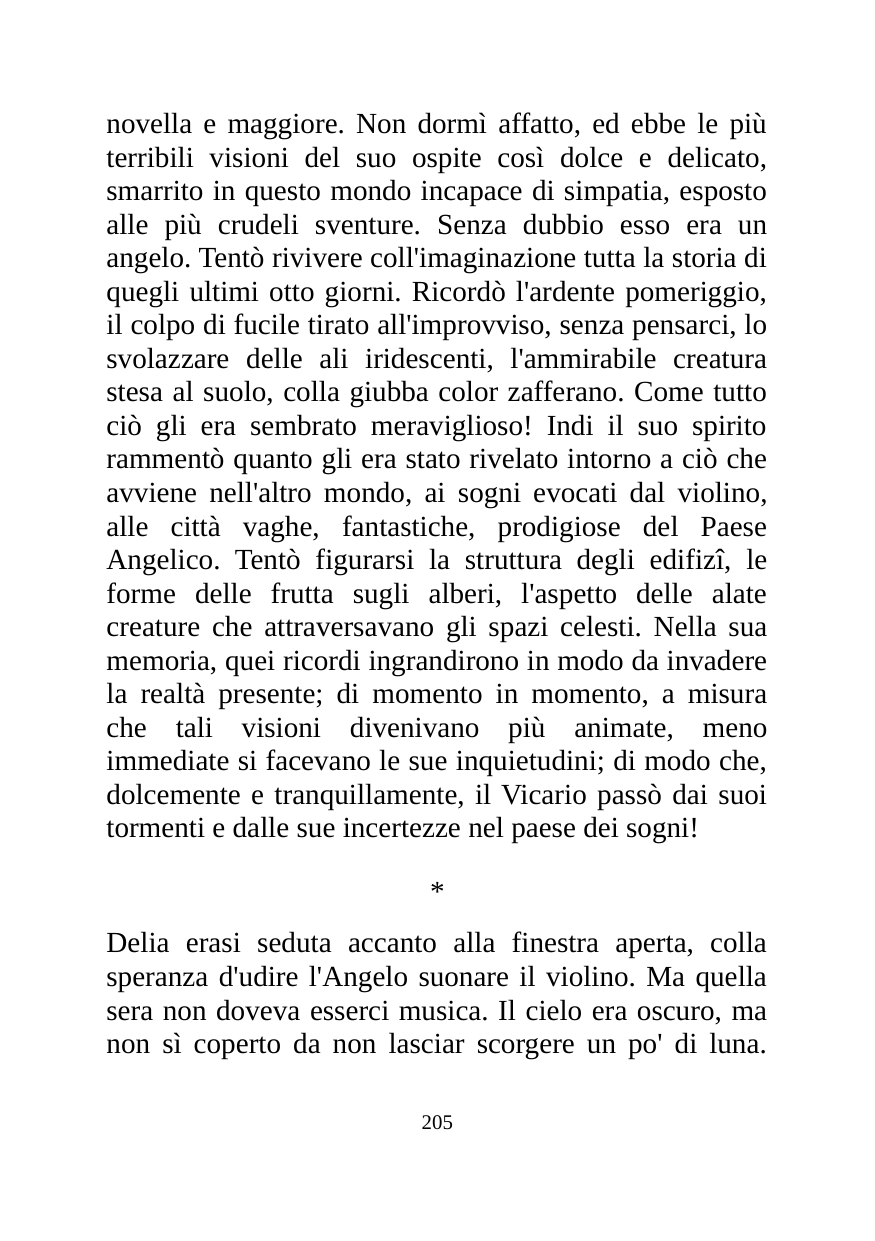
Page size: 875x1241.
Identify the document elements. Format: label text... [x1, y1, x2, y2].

text Delia erasi seduta accanto alla finestra aperta, colla speranza d'udire l'Angelo suonare il violino. Ma quella sera non doveva esserci musica. Il cielo era oscuro, ma non sì coperto da non lasciar scorgere un po' di luna. [106, 926, 768, 1060]
text novella e maggiore. Non dormì affatto, ed ebbe le più terribili visioni del suo ospite così dolce e delicato, smarrito in questo mondo incapace di simpatia, esposto alle più crudeli sventure. Senza dubbio esso era un angelo. Tentò rivivere coll'imaginazione tutta la storia di quegli ultimi otto giorni. Ricordò l'ardente pomeriggio, il colpo di fucile tirato all'improvviso, senza pensarci, lo svolazzare delle ali iridescenti, l'ammirabile creatura stesa al suolo, colla giubba color zafferano. Come tutto ciò gli era sembrato meraviglioso! Indi il suo spirito rammentò quanto gli era stato rivelato intorno a ciò che avviene nell'altro mondo, ai sogni evocati dal violino, alle città vaghe, fantastiche, prodigiose del Paese Angelico. Tentò figurarsi la struttura degli edifizî, le forme delle frutta sugli alberi, l'aspetto delle alate creature che attraversavano gli spazi celesti. Nella sua memoria, quei ricordi ingrandirono in modo da invadere la realtà presente; di momento in momento, a misura che tali visioni divenivano più animate, meno immediate si facevano le sue inquietudini; di modo che, dolcemente e tranquillamente, il Vicario passò dai suoi tormenti e dalle sue incertezze nel paese dei sogni! [106, 106, 768, 844]
text * [106, 874, 768, 908]
